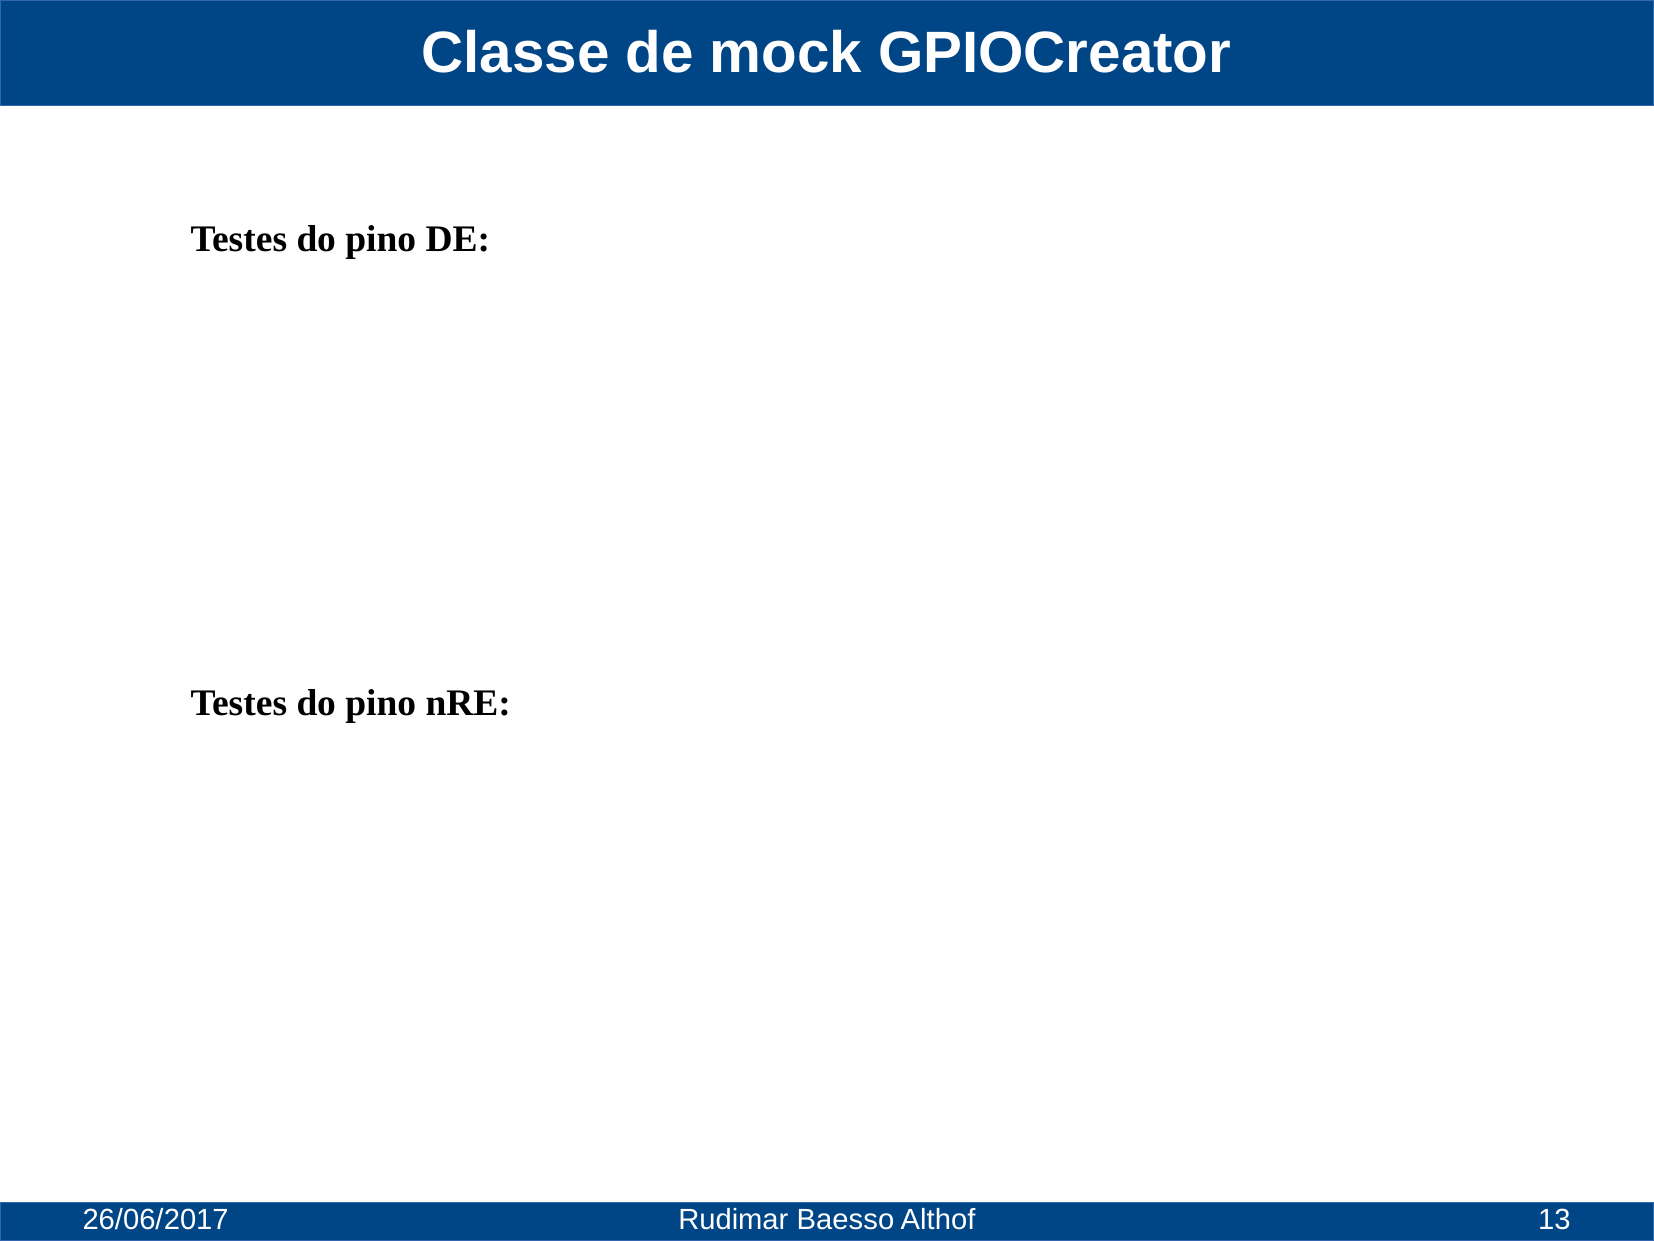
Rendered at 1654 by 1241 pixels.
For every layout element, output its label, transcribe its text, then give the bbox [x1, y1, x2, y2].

text_box Testes do pino nRE: [105, 675, 1381, 750]
title Classe de mock GPIOCreator [0, 0, 1654, 106]
text_box Testes do pino DE: [105, 210, 1381, 286]
